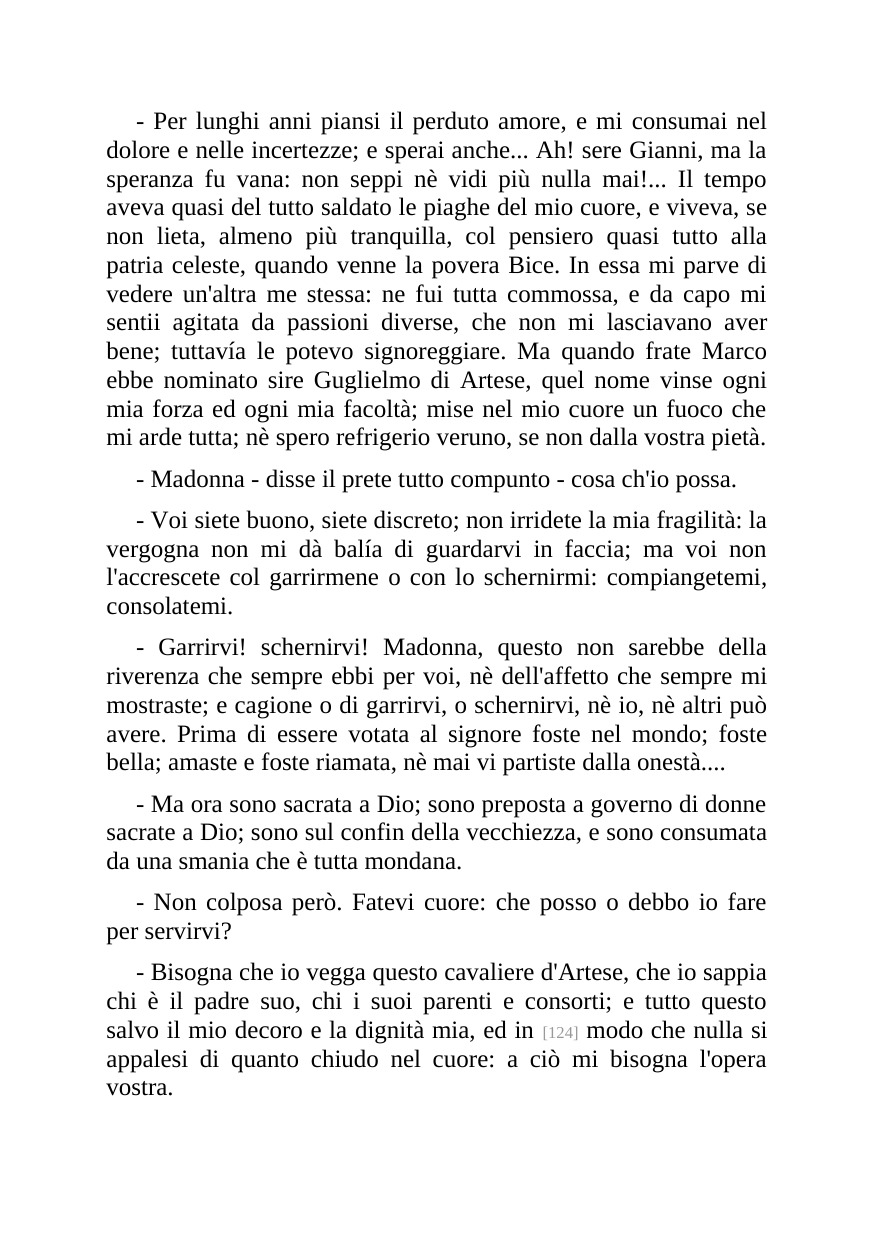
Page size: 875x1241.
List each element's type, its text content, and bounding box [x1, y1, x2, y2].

text - Voi siete buono, siete discreto; non irridete la mia fragilità: la vergogna non mi dà balía di guardarvi in faccia; ma voi non l'accrescete col garrirmene o con lo schernirmi: compiangetemi, consolatemi. [106, 505, 768, 620]
text - Garrirvi! schernirvi! Madonna, questo non sarebbe della riverenza che sempre ebbi per voi, nè dell'affetto che sempre mi mostraste; e cagione o di garrirvi, o schernirvi, nè io, nè altri può avere. Prima di essere votata al signore foste nel mondo; foste bella; amaste e foste riamata, nè mai vi partiste dalla onestà.... [106, 632, 768, 776]
text - Per lunghi anni piansi il perduto amore, e mi consumai nel dolore e nelle incertezze; e sperai anche... Ah! sere Gianni, ma la speranza fu vana: non seppi nè vidi più nulla mai!... Il tempo aveva quasi del tutto saldato le piaghe del mio cuore, e viveva, se non lieta, almeno più tranquilla, col pensiero quasi tutto alla patria celeste, quando venne la povera Bice. In essa mi parve di vedere un'altra me stessa: ne fui tutta commossa, e da capo mi sentii agitata da passioni diverse, che non mi lasciavano aver bene; tuttavía le potevo signoreggiare. Ma quando frate Marco ebbe nominato sire Guglielmo di Artese, quel nome vinse ogni mia forza ed ogni mia facoltà; mise nel mio cuore un fuoco che mi arde tutta; nè spero refrigerio veruno, se non dalla vostra pietà. [106, 106, 768, 451]
text - Ma ora sono sacrata a Dio; sono preposta a governo di donne sacrate a Dio; sono sul confin della vecchiezza, e sono consumata da una smania che è tutta mondana. [106, 789, 768, 875]
text - Madonna - disse il prete tutto compunto - cosa ch'io possa. [106, 464, 768, 492]
text - Non colposa però. Fatevi cuore: che posso o debbo io fare per servirvi? [106, 887, 768, 945]
text - Bisogna che io vegga questo cavaliere d'Artese, che io sappia chi è il padre suo, chi i suoi parenti e consorti; e tutto questo salvo il mio decoro e la dignità mia, ed in [124] modo che nulla si appalesi di quanto chiudo nel cuore: a ciò mi bisogna l'opera vostra. [106, 957, 768, 1101]
